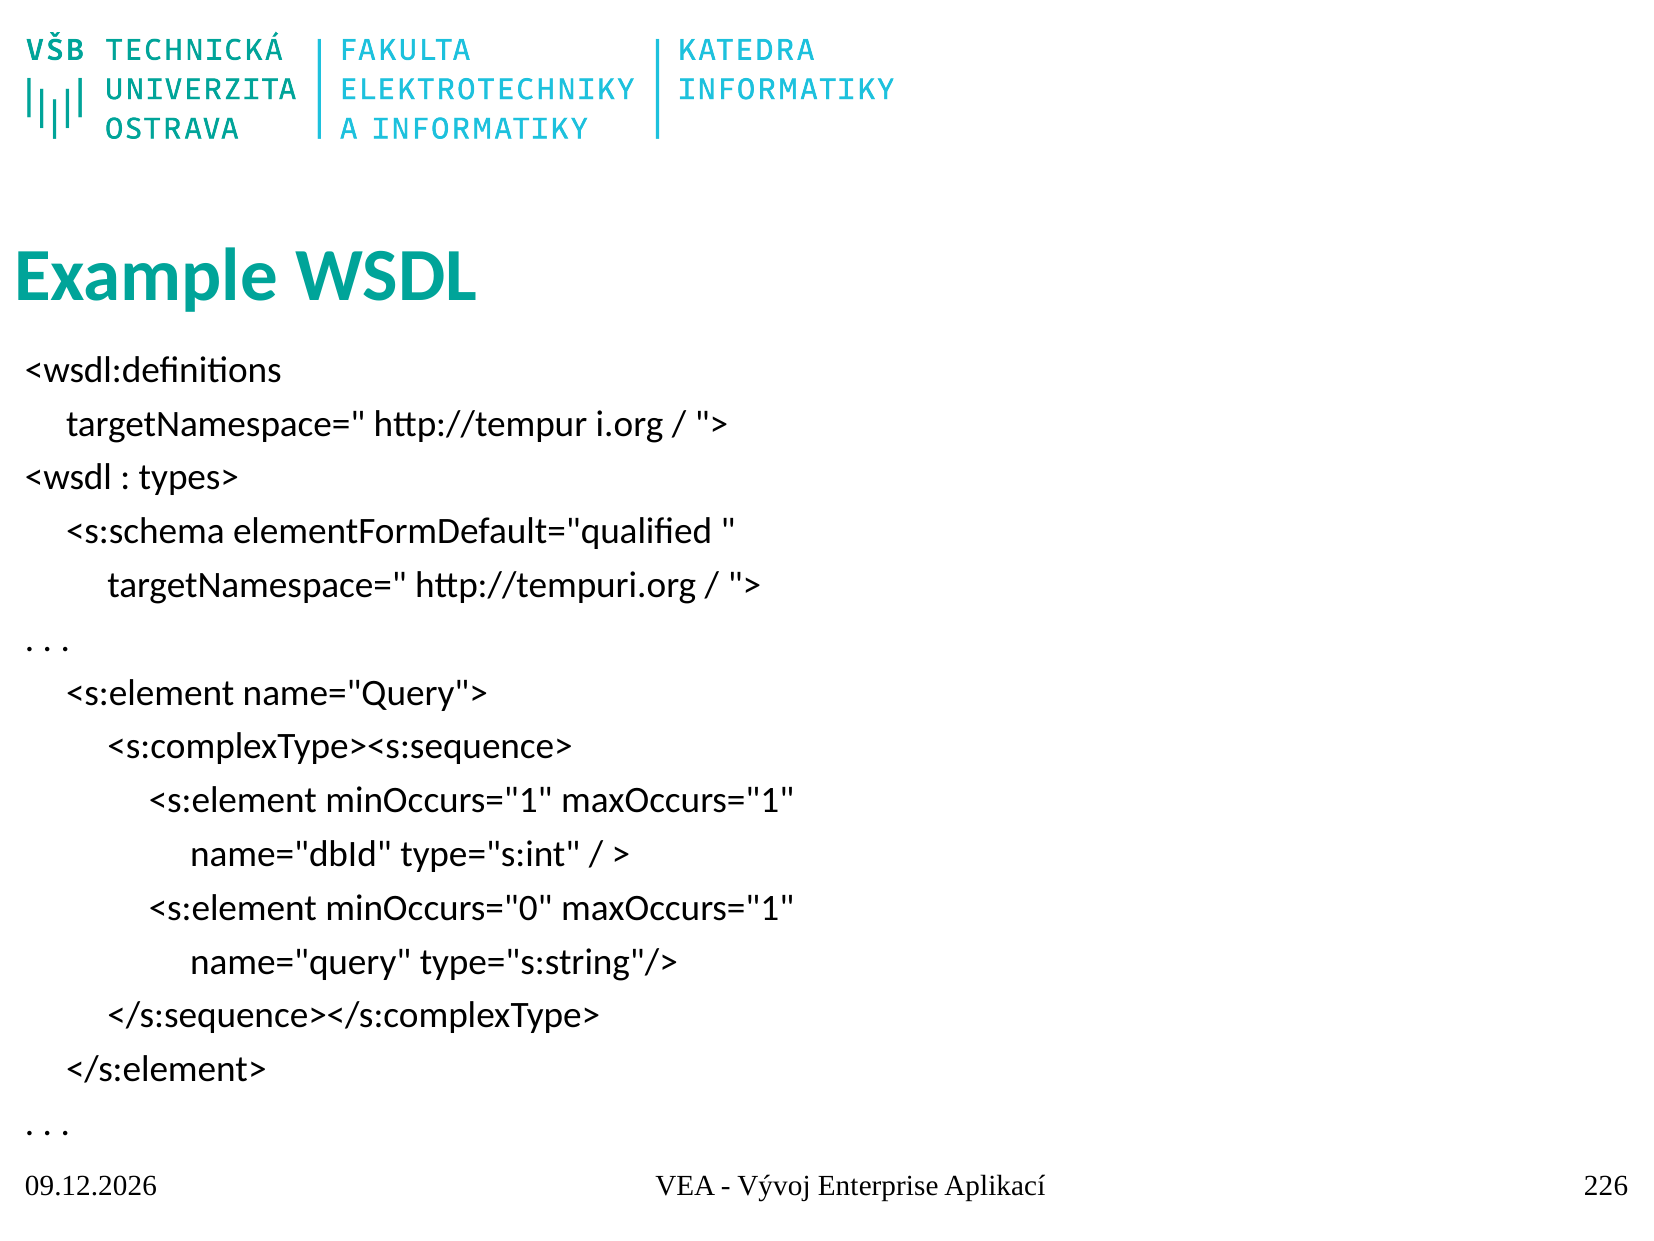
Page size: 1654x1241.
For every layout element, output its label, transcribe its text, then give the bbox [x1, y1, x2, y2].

title Example WSDL [14, 165, 1619, 319]
list <wsdl:definitions targetNamespace=" http://tempur i.org / "> <wsdl : types> <s:schema elementFormDefault="qualified " targetNamespace=" http://tempuri.org / "> . . . <s:element name="Query"> <s:complexType><s:sequence> <s:element minOccurs="1" maxOccurs="1" name="dbId" type="s:int" / > <s:element minOccurs="0" maxOccurs="1" name="query" type="s:string"/> </s:sequence></s:complexType> </s:element> . . . [24, 354, 1629, 1146]
picture [26, 31, 894, 139]
